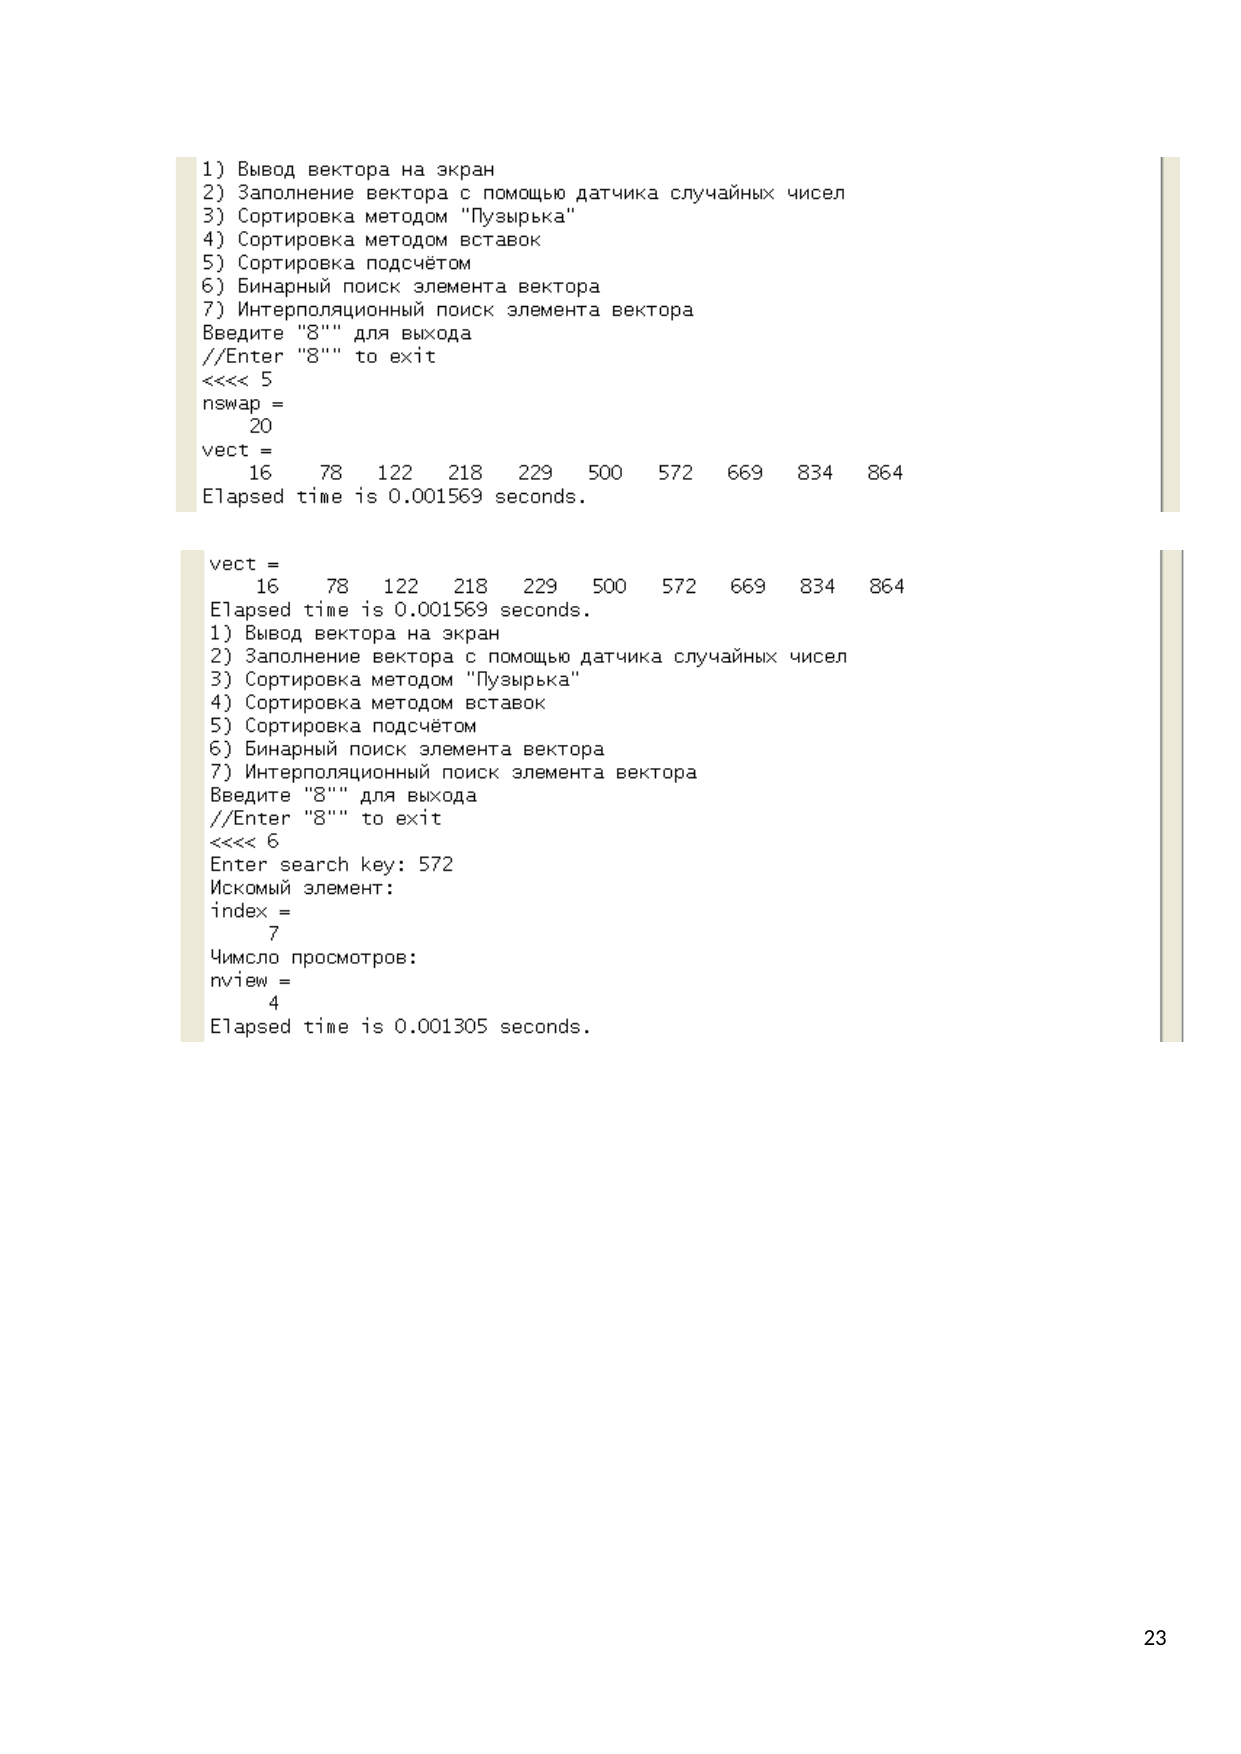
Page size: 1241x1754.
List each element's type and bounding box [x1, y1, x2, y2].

picture [180, 550, 1185, 1042]
picture [175, 157, 1180, 512]
